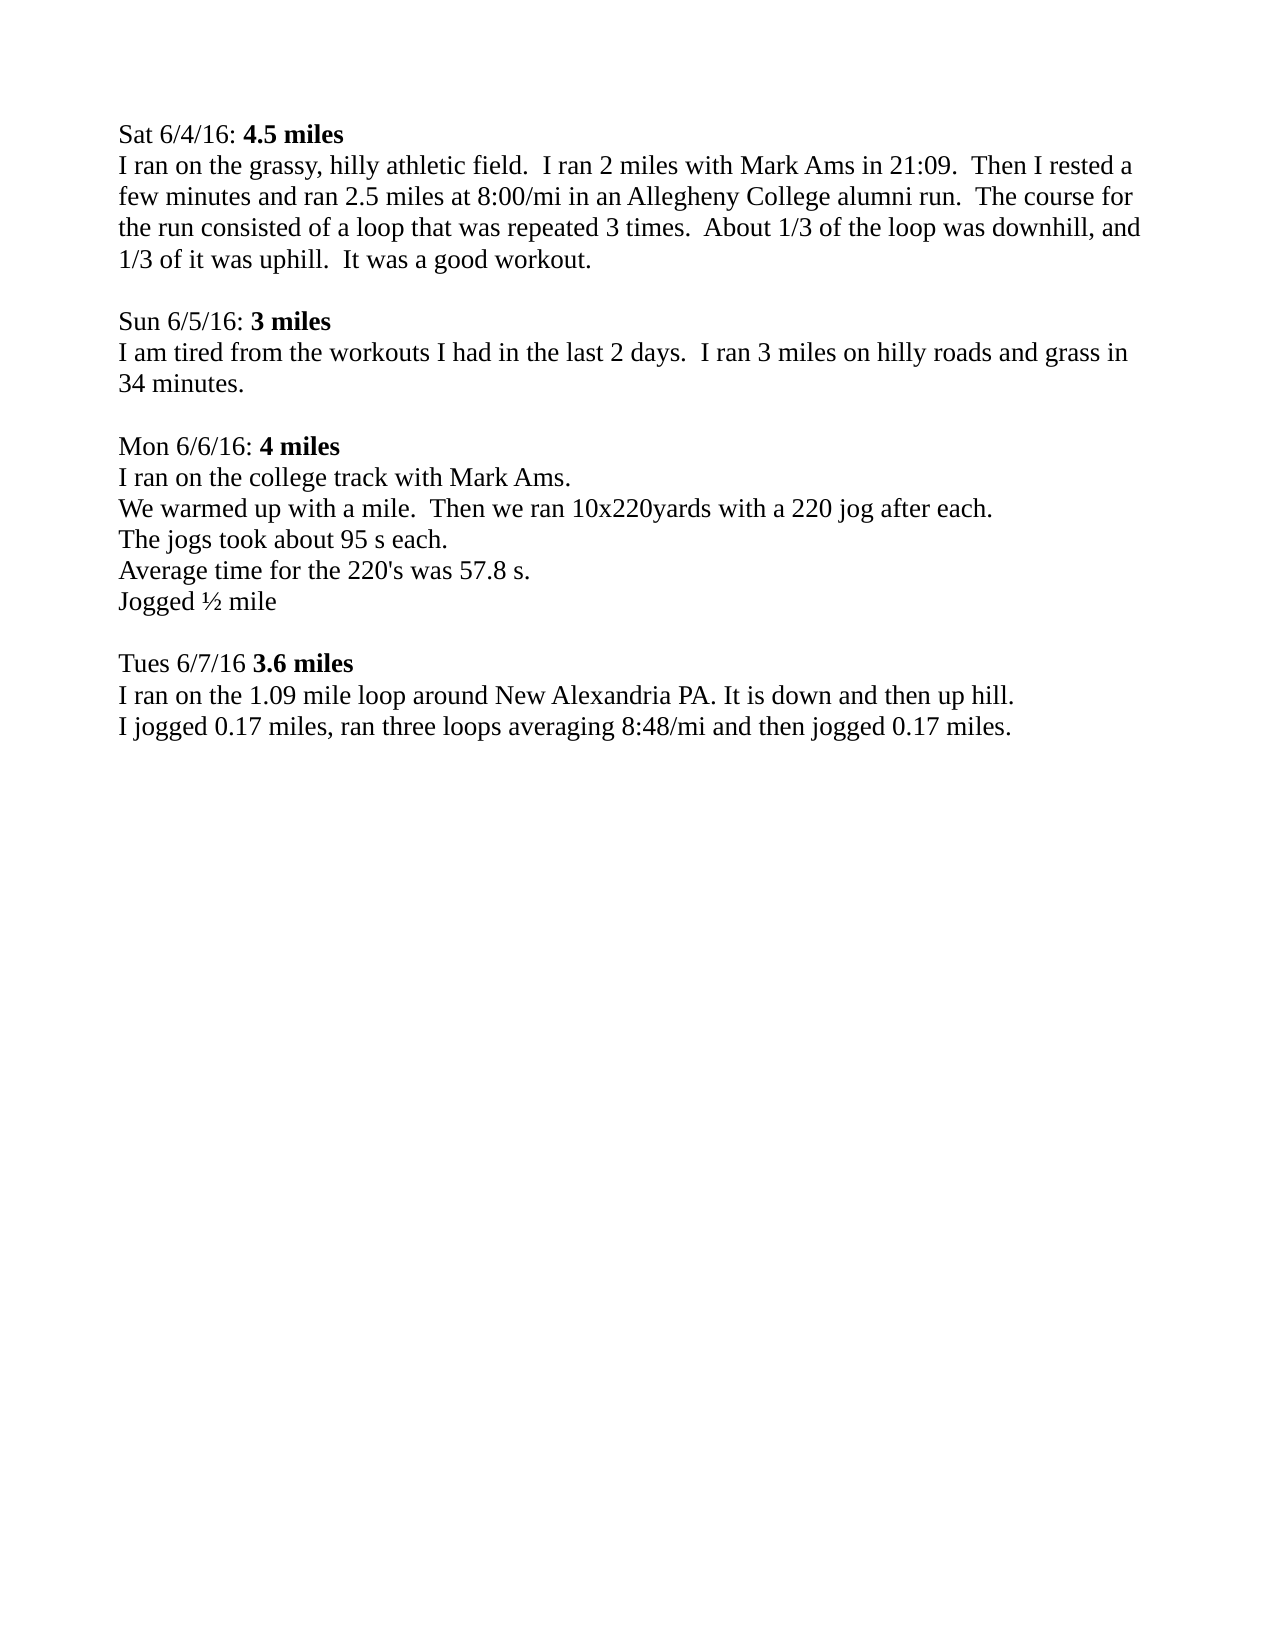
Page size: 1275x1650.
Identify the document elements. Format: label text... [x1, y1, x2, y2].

text I am tired from the workouts I had in the last 2 days. I ran 3 miles on hilly roads and grass in 34 minutes. [118, 336, 1157, 398]
text I jogged 0.17 miles, ran three loops averaging 8:48/mi and then jogged 0.17 miles. [118, 710, 1157, 741]
text Sat 6/4/16: 4.5 miles [118, 118, 1157, 149]
text I ran on the college track with Mark Ams. [118, 461, 1157, 492]
text Average time for the 220's was 57.8 s. [118, 554, 1157, 585]
text We warmed up with a mile. Then we ran 10x220yards with a 220 jog after each. [118, 492, 1157, 523]
text Tues 6/7/16 3.6 miles [118, 648, 1157, 679]
text Jogged ½ mile [118, 585, 1157, 616]
text I ran on the 1.09 mile loop around New Alexandria PA. It is down and then up hill. [118, 679, 1157, 710]
text Sun 6/5/16: 3 miles [118, 305, 1157, 336]
text I ran on the grassy, hilly athletic field. I ran 2 miles with Mark Ams in 21:09. Then I rested a few minutes and ran 2.5 miles at 8:00/mi in an Allegheny College alumni run. The course for the run consisted of a loop that was repeated 3 times. About 1/3 of the loop was downhill, and 1/3 of it was uphill. It was a good workout. [118, 149, 1157, 274]
text The jogs took about 95 s each. [118, 523, 1157, 554]
text Mon 6/6/16: 4 miles [118, 429, 1157, 461]
